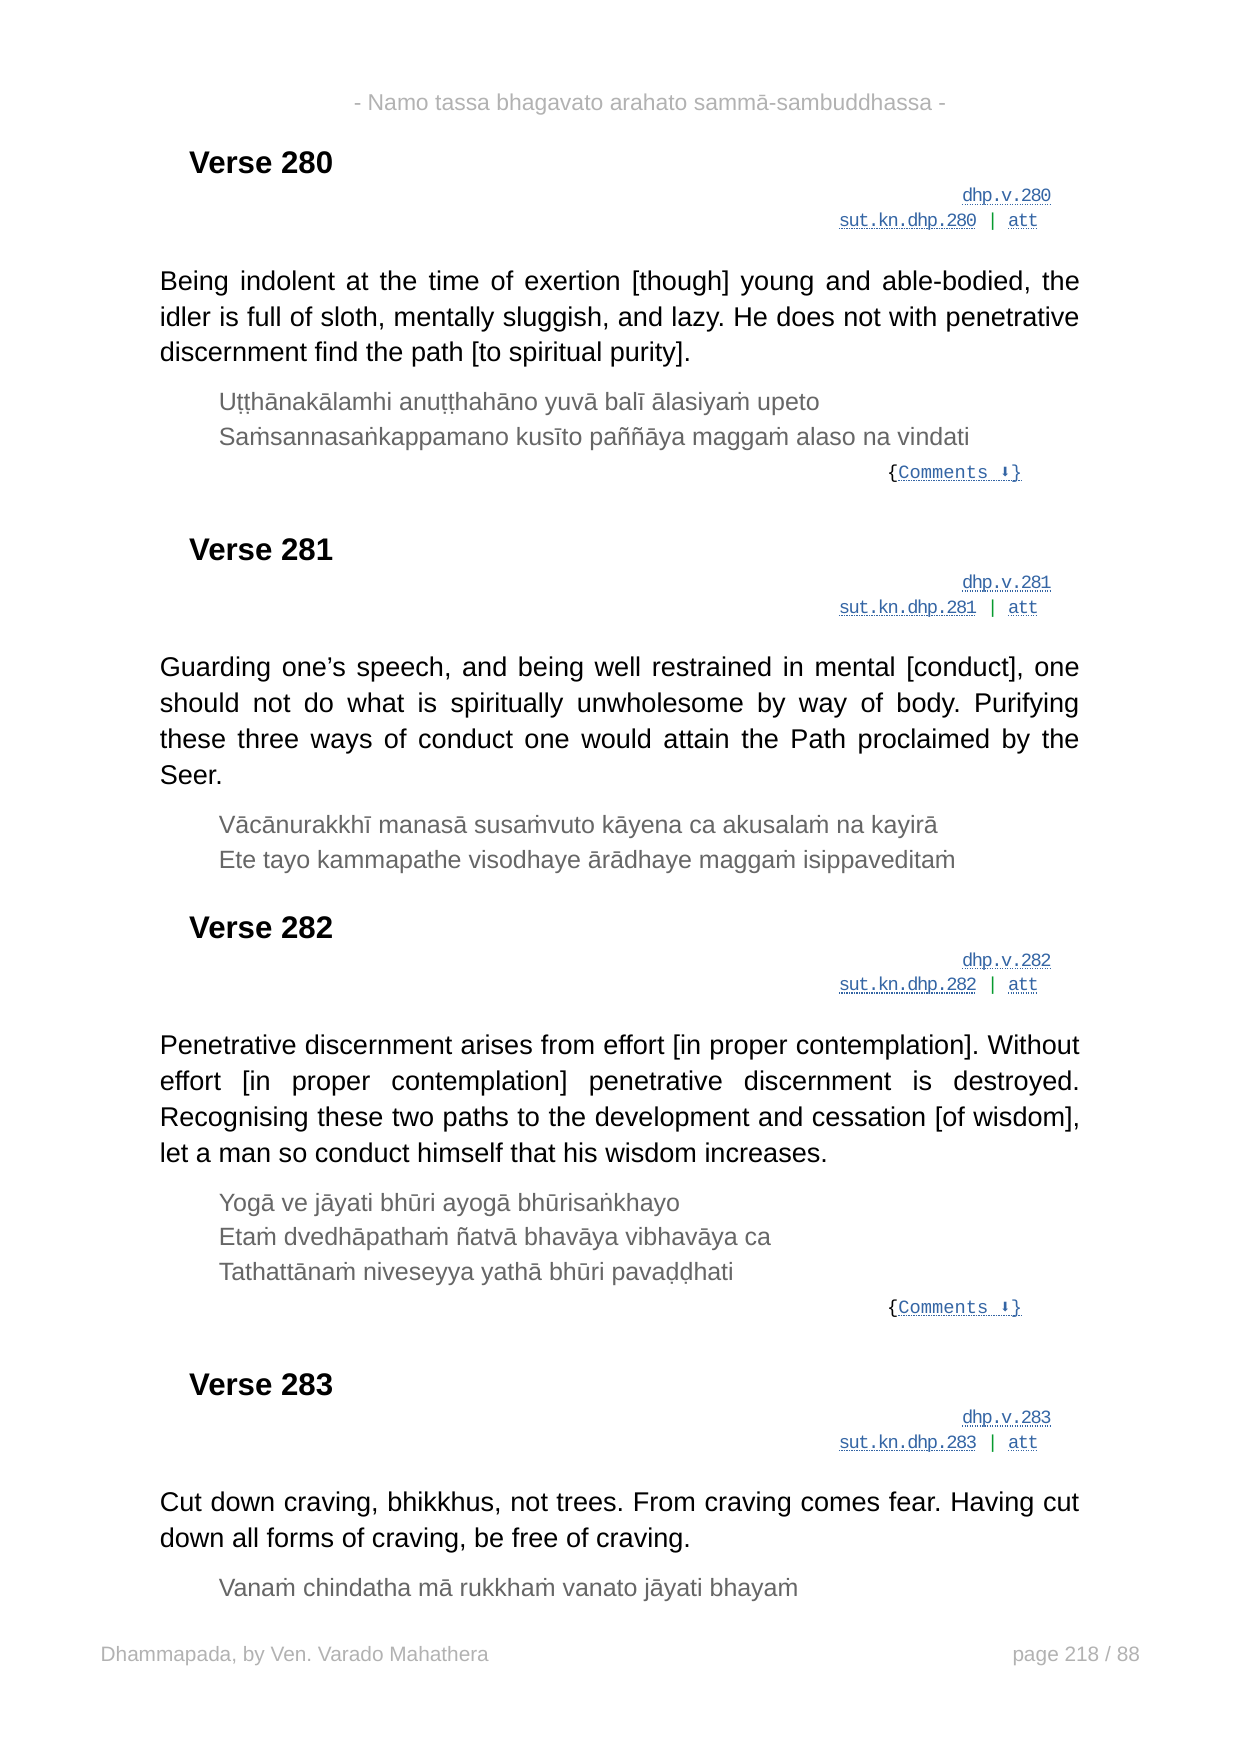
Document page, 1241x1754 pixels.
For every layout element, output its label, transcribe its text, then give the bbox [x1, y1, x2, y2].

subtitle Verse 283 [189, 1366, 1140, 1402]
text dhp.v.280 sut.kn.dhp.280 | att [159, 186, 1051, 232]
text dhp.v.281 sut.kn.dhp.281 | att [159, 573, 1051, 619]
text dhp.v.283 sut.kn.dhp.283 | att [159, 1408, 1051, 1454]
text dhp.v.282 sut.kn.dhp.282 | att [159, 951, 1051, 996]
subtitle Verse 281 [189, 531, 1140, 567]
text Guarding one’s speech, and being well restrained in mental [conduct], one should not do what is spiritually unwholesome by way of body. Purifying these three ways of conduct one would attain the Path proclaimed by the Seer. [159, 651, 1081, 790]
text Vācānurakkhī manasā susaṁvuto kāyena ca akusalaṁ na kayirā [218, 810, 1110, 839]
text {Comments ⬇} [159, 1297, 1022, 1319]
text Tathattānaṁ niveseyya yathā bhūri pavaḍḍhati [218, 1257, 1110, 1286]
text Being indolent at the time of exertion [though] young and able-bodied, the idler is full of sloth, mentally sluggish, and lazy. He does not with penetrative discernment find the path [to spiritual purity]. [159, 264, 1081, 368]
text Penetrative discernment arises from effort [in proper contemplation]. Without effort [in proper contemplation] penetrative discernment is destroyed. Recognising these two paths to the development and cessation [of wisdom], let a man so conduct himself that his wisdom increases. [159, 1029, 1081, 1168]
text Ete tayo kammapathe visodhaye ārādhaye maggaṁ isippaveditaṁ [218, 844, 1110, 873]
text Uṭṭhānakālamhi anuṭṭhahāno yuvā balī ālasiyaṁ upeto [218, 387, 1110, 416]
text Yogā ve jāyati bhūri ayogā bhūrisaṅkhayo [218, 1187, 1110, 1216]
subtitle Verse 280 [189, 144, 1140, 180]
text Saṁsannasaṅkappamano kusīto paññāya maggaṁ alaso na vindati [218, 422, 1110, 451]
text Cut down craving, bhikkhus, not trees. From craving comes fear. Having cut down all forms of craving, be free of craving. [159, 1486, 1081, 1553]
subtitle Verse 282 [189, 909, 1140, 945]
text Etaṁ dvedhāpathaṁ ñatvā bhavāya vibhavāya ca [218, 1222, 1110, 1251]
text Vanaṁ chindatha mā rukkhaṁ vanato jāyati bhayaṁ [218, 1573, 1110, 1602]
text {Comments ⬇} [159, 462, 1022, 484]
